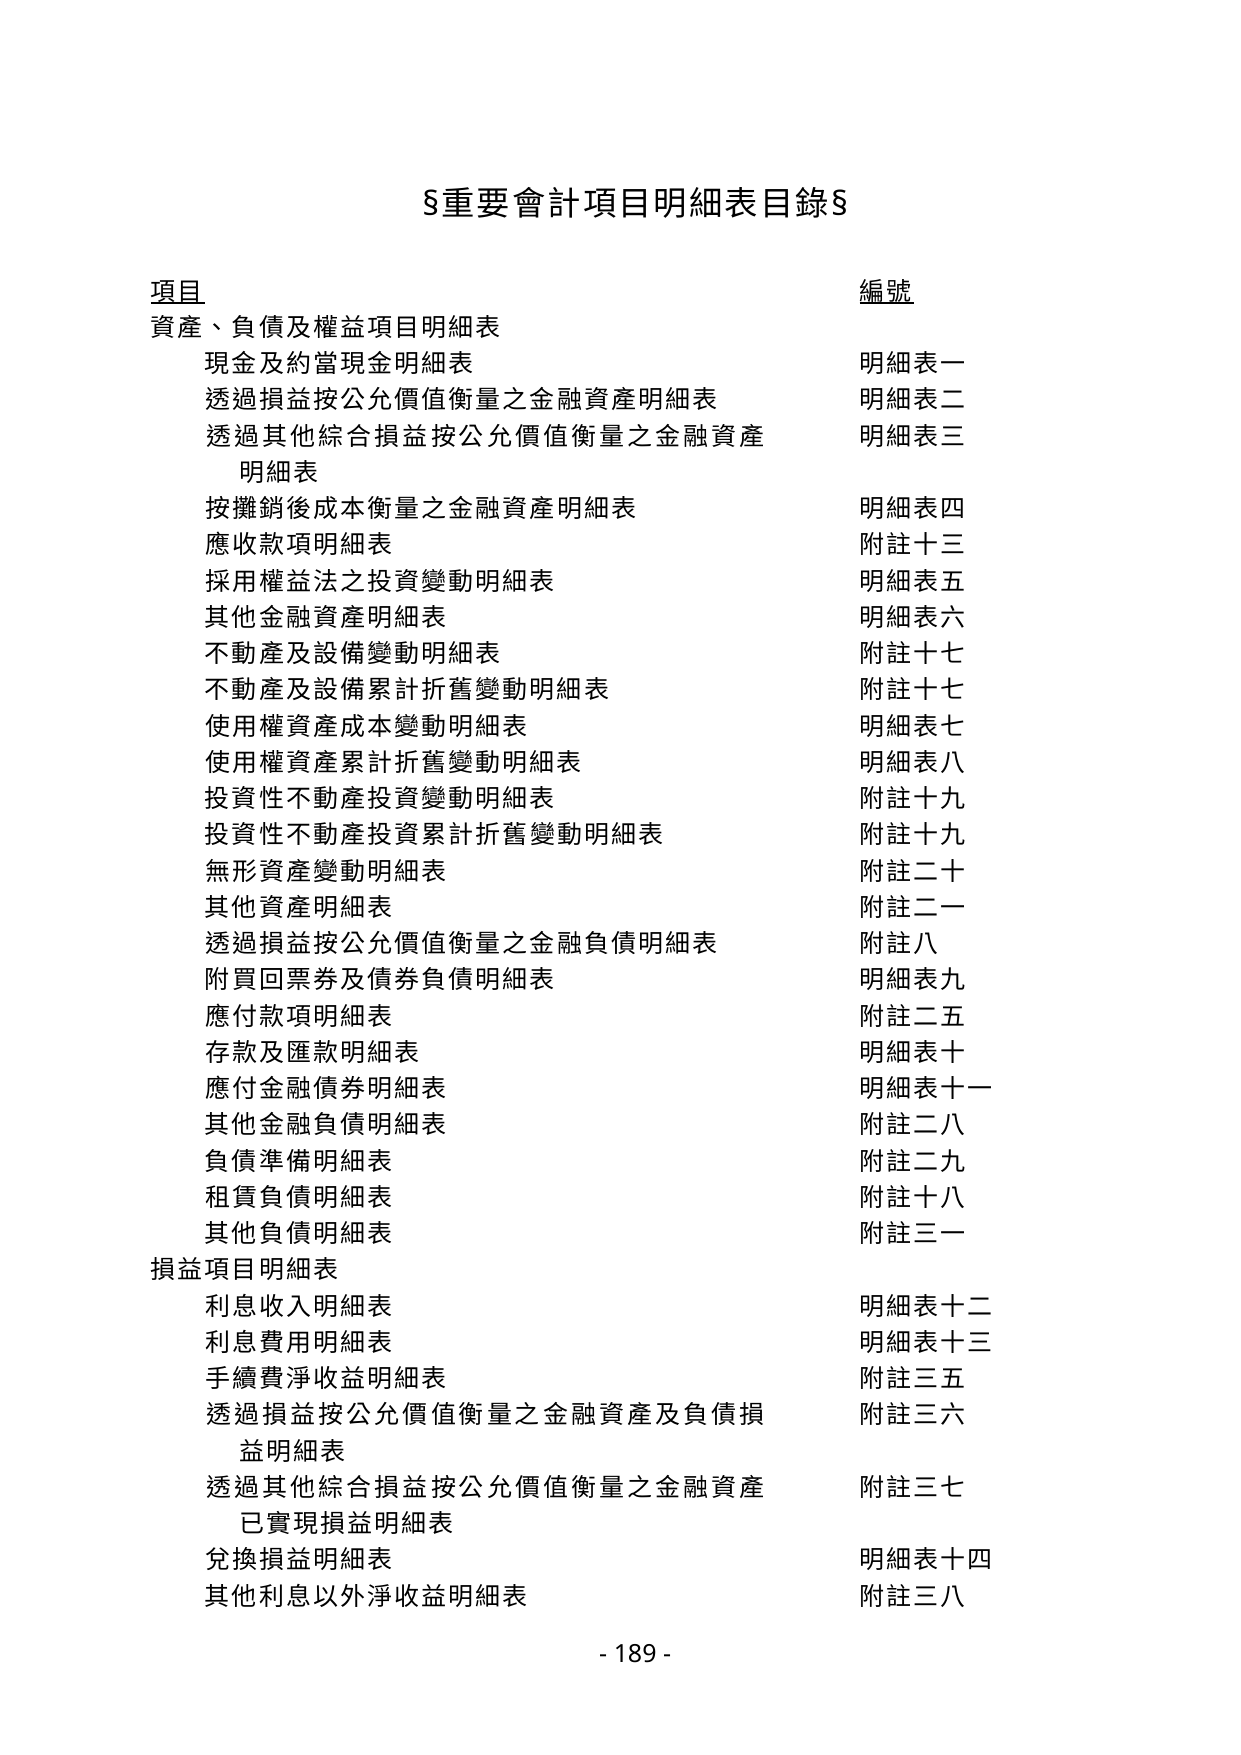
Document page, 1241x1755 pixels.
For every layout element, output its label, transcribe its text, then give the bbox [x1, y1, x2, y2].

table_cell [768, 996, 856, 1032]
table_cell 附註十九 [856, 815, 1122, 851]
table_cell 使用權資產成本變動明細表 [148, 706, 768, 742]
table_cell 利息收入明細表 [148, 1286, 768, 1322]
table_cell 明細表五 [856, 561, 1122, 597]
table_cell 附註三七 [856, 1467, 1122, 1540]
table_cell [768, 380, 856, 416]
table_cell 投資性不動產投資累計折舊變動明細表 [148, 815, 768, 851]
table_cell 手續費淨收益明細表 [148, 1359, 768, 1395]
table_cell [768, 670, 856, 706]
table_cell 明細表十三 [856, 1322, 1122, 1358]
table_cell 附註三六 [856, 1395, 1122, 1467]
table_cell 透過其他綜合損益按公允價值衡量之金融資產已實現損益明細表 [148, 1467, 768, 1540]
table_cell [768, 597, 856, 633]
table_cell 附註十七 [856, 634, 1122, 670]
table_cell [768, 851, 856, 887]
table_cell 按攤銷後成本衡量之金融資產明細表 [148, 489, 768, 525]
table_cell 附註二五 [856, 996, 1122, 1032]
table_cell 其他金融負債明細表 [148, 1105, 768, 1141]
table_cell [768, 416, 856, 488]
table_cell 現金及約當現金明細表 [148, 344, 768, 380]
table_cell [768, 1359, 856, 1395]
table_cell [768, 1322, 856, 1358]
table_cell [768, 1576, 856, 1612]
table_cell 負債準備明細表 [148, 1141, 768, 1177]
table_cell 附註二十 [856, 851, 1122, 887]
table_cell 投資性不動產投資變動明細表 [148, 779, 768, 815]
table_cell 附註三一 [856, 1214, 1122, 1250]
table_cell [768, 1540, 856, 1576]
table_cell [768, 1177, 856, 1213]
table_cell [768, 1467, 856, 1540]
table_cell 明細表四 [856, 489, 1122, 525]
table_cell [768, 924, 856, 960]
table_cell [768, 634, 856, 670]
table_cell 使用權資產累計折舊變動明細表 [148, 742, 768, 778]
table_cell [856, 1250, 1122, 1286]
table_cell [768, 1069, 856, 1105]
table_cell 存款及匯款明細表 [148, 1032, 768, 1068]
table_cell [768, 1395, 856, 1467]
table_cell 應收款項明細表 [148, 525, 768, 561]
table_cell [768, 525, 856, 561]
table_cell 其他金融資產明細表 [148, 597, 768, 633]
table_cell 附註二九 [856, 1141, 1122, 1177]
table_cell [768, 960, 856, 996]
table_cell 其他負債明細表 [148, 1214, 768, 1250]
table_cell [768, 1286, 856, 1322]
table_cell 附註十八 [856, 1177, 1122, 1213]
table_cell [768, 742, 856, 778]
table_cell 透過損益按公允價值衡量之金融負債明細表 [148, 924, 768, 960]
table_cell 透過損益按公允價值衡量之金融資產及負債損益明細表 [148, 1395, 768, 1467]
table_cell 明細表八 [856, 742, 1122, 778]
table_cell [768, 307, 856, 343]
table_cell [768, 706, 856, 742]
table_cell [768, 344, 856, 380]
table_cell 附註二一 [856, 887, 1122, 923]
table_cell 明細表九 [856, 960, 1122, 996]
table_cell [768, 1141, 856, 1177]
table_cell 採用權益法之投資變動明細表 [148, 561, 768, 597]
table_cell 透過其他綜合損益按公允價值衡量之金融資產明細表 [148, 416, 768, 488]
table_cell 明細表十一 [856, 1069, 1122, 1105]
table_cell [768, 815, 856, 851]
table_cell 明細表一 [856, 344, 1122, 380]
table_header [768, 271, 856, 307]
table_header 編號 [856, 271, 1122, 307]
table_cell 不動產及設備變動明細表 [148, 634, 768, 670]
table_cell 應付金融債券明細表 [148, 1069, 768, 1105]
table_cell [856, 307, 1122, 343]
table_cell [768, 561, 856, 597]
table_cell 附註十七 [856, 670, 1122, 706]
table_cell 其他利息以外淨收益明細表 [148, 1576, 768, 1612]
table_cell 明細表十 [856, 1032, 1122, 1068]
table_cell 損益項目明細表 [148, 1250, 768, 1286]
table_cell 附註二八 [856, 1105, 1122, 1141]
table_cell 明細表三 [856, 416, 1122, 488]
table_cell 明細表十四 [856, 1540, 1122, 1576]
table_cell [768, 887, 856, 923]
table_cell 附註三五 [856, 1359, 1122, 1395]
table_cell [768, 1032, 856, 1068]
table_cell 附註八 [856, 924, 1122, 960]
table_cell 無形資產變動明細表 [148, 851, 768, 887]
table_cell 明細表十二 [856, 1286, 1122, 1322]
table_cell [768, 1214, 856, 1250]
table_cell 應付款項明細表 [148, 996, 768, 1032]
table_cell 兌換損益明細表 [148, 1540, 768, 1576]
table_cell 透過損益按公允價值衡量之金融資產明細表 [148, 380, 768, 416]
table_cell 明細表七 [856, 706, 1122, 742]
table_cell 附註三八 [856, 1576, 1122, 1612]
table_cell 附買回票券及債券負債明細表 [148, 960, 768, 996]
table_cell 明細表六 [856, 597, 1122, 633]
table_cell 附註十九 [856, 779, 1122, 815]
text §重要會計項目明細表目錄§ [148, 177, 1122, 226]
table_cell 資產、負債及權益項目明細表 [148, 307, 768, 343]
table_cell [768, 489, 856, 525]
table_cell 附註十三 [856, 525, 1122, 561]
table_cell [768, 1250, 856, 1286]
table_cell 不動產及設備累計折舊變動明細表 [148, 670, 768, 706]
table_cell 明細表二 [856, 380, 1122, 416]
table_cell [768, 1105, 856, 1141]
table_cell 利息費用明細表 [148, 1322, 768, 1358]
table_header 項目 [148, 271, 768, 307]
table_cell [768, 779, 856, 815]
table_cell 其他資產明細表 [148, 887, 768, 923]
table_cell 租賃負債明細表 [148, 1177, 768, 1213]
